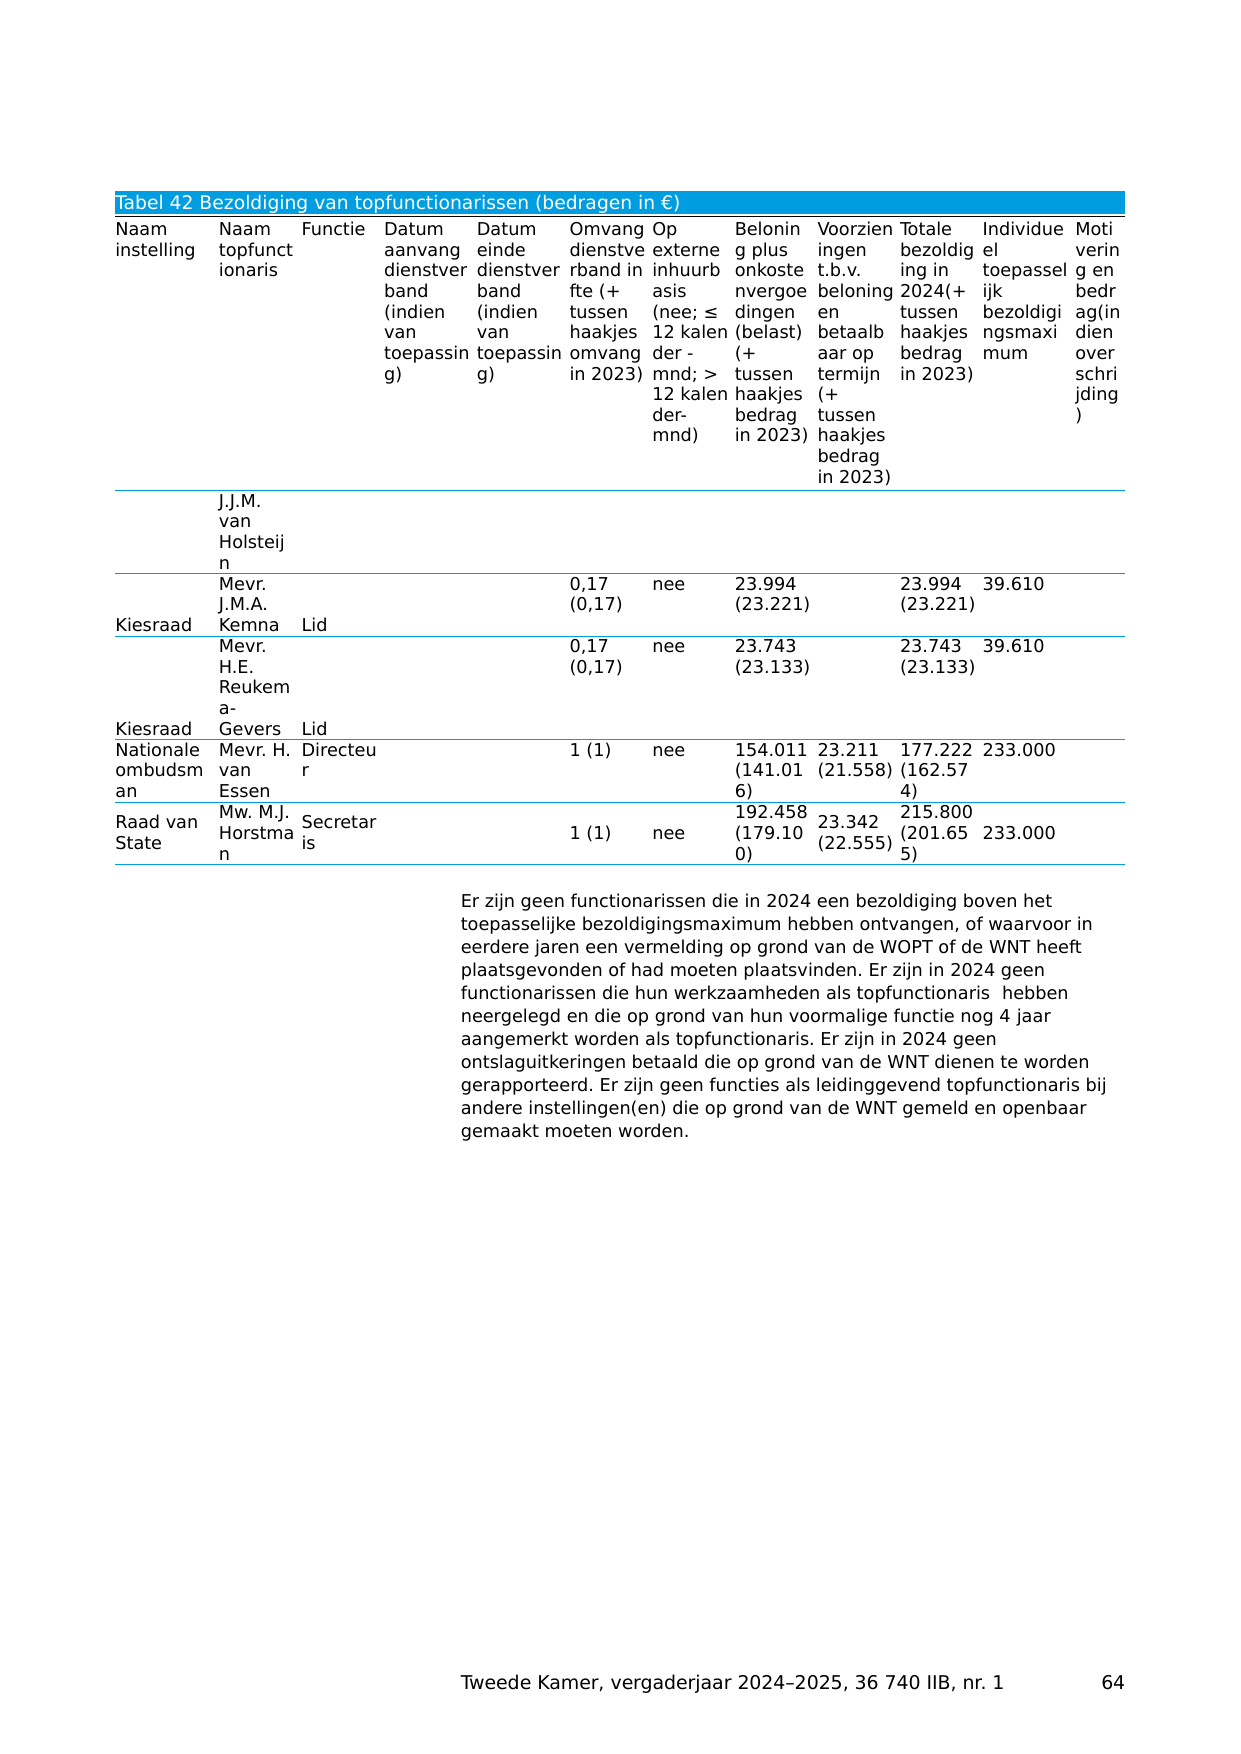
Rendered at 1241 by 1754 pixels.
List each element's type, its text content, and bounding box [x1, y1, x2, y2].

text Er zijn geen functionarissen die in 2024 een bezoldiging boven het toepasselijke bezoldigingsmaximum hebben ontvangen, of waarvoor in eerdere jaren een vermelding op grond van de WOPT of de WNT heeft plaatsgevonden of had moeten plaatsvinden. Er zijn in 2024 geen functionarissen die hun werkzaamheden als topfunctionaris hebben neergelegd en die op grond van hun voormalige functie nog 4 jaar aangemerkt worden als topfunctionaris. Er zijn in 2024 geen ontslaguitkeringen betaald die op grond van de WNT dienen te worden gerapporteerd. Er zijn geen functies als leidinggevend topfunctionaris bij andere instellingen(en) die op grond van de WNT gemeld en openbaar gemaakt moeten worden. [461, 889, 1125, 1142]
table_cell 1 (1) [566, 740, 649, 802]
table_cell Mevr. H.E. Reukema-Gevers [216, 637, 298, 739]
table_cell Individueel toepasselijk bezoldigingsmaximum [980, 217, 1072, 490]
table_cell Directeur [299, 740, 381, 802]
table_cell 23.743 (23.133) [897, 637, 979, 739]
table_cell [474, 574, 566, 636]
table_cell Naam instelling [115, 217, 216, 490]
table_cell Kiesraad [115, 574, 216, 636]
table_cell [897, 491, 979, 573]
table_cell 23.743 (23.133) [732, 637, 814, 739]
table_cell [1072, 491, 1125, 573]
table_cell [814, 574, 897, 636]
table_cell Kiesraad [115, 637, 216, 739]
table_cell [814, 491, 897, 573]
table_cell nee [649, 803, 732, 864]
table_cell 215.800 (201.655) [897, 803, 979, 864]
table_cell nee [649, 740, 732, 802]
table_cell [1072, 574, 1125, 636]
table_cell Mevr. J.M.A. Kemna [216, 574, 298, 636]
table_cell [1072, 637, 1125, 739]
table_cell [115, 491, 216, 573]
table_cell [474, 491, 566, 573]
table_cell 39.610 [980, 574, 1072, 636]
table_cell [814, 637, 897, 739]
table_cell [980, 491, 1072, 573]
table_cell [474, 740, 566, 802]
table_cell [474, 637, 566, 739]
table_cell [1072, 740, 1125, 802]
table_cell 192.458 (179.100) [732, 803, 814, 864]
table_cell 39.610 [980, 637, 1072, 739]
table_cell Mevr. H. van Essen [216, 740, 298, 802]
table_cell Op externe inhuurbasis (nee; ≤ 12 kalender - mnd; > 12 kalender-mnd) [649, 217, 732, 490]
table_cell Nationale ombudsman [115, 740, 216, 802]
table_cell Mw. M.J. Horstman [216, 803, 298, 864]
table_cell nee [649, 574, 732, 636]
table_cell Datum einde dienstverband (indien van toepassing) [474, 217, 566, 490]
table_cell J.J.M. van Holsteijn [216, 491, 298, 573]
table_cell Lid [299, 637, 381, 739]
table_cell 233.000 [980, 803, 1072, 864]
table_cell [381, 740, 474, 802]
table_cell [381, 803, 474, 864]
table_cell Omvang dienstverband in fte (+ tussen haakjes omvang in 2023) [566, 217, 649, 490]
table_cell Raad van State [115, 803, 216, 864]
table_cell [381, 491, 474, 573]
table_cell 23.342 (22.555) [814, 803, 897, 864]
table_cell [299, 491, 381, 573]
table_cell 233.000 [980, 740, 1072, 802]
table_cell [732, 491, 814, 573]
table_cell Functie [299, 217, 381, 490]
table_cell Secretaris [299, 803, 381, 864]
table_cell nee [649, 637, 732, 739]
table_cell 154.011 (141.016) [732, 740, 814, 802]
table_cell 1 (1) [566, 803, 649, 864]
table_cell [381, 574, 474, 636]
table_cell Beloning plus onkostenvergoedingen (belast)(+ tussen haakjes bedrag in 2023) [732, 217, 814, 490]
table_cell Lid [299, 574, 381, 636]
table_cell 177.222 (162.574) [897, 740, 979, 802]
table_cell [649, 491, 732, 573]
table_cell 23.211 (21.558) [814, 740, 897, 802]
table_cell [474, 803, 566, 864]
table_cell Totale bezoldiging in 2024(+ tussen haakjes bedrag in 2023) [897, 217, 979, 490]
table_cell Voorzieningen t.b.v. beloningen betaalbaar op termijn (+ tussen haakjes bedrag in 2023) [814, 217, 897, 490]
table_cell Naam topfunctionaris [216, 217, 298, 490]
table_cell 23.994 (23.221) [732, 574, 814, 636]
table_cell 0,17 (0,17) [566, 637, 649, 739]
table_cell [566, 491, 649, 573]
table_cell 0,17 (0,17) [566, 574, 649, 636]
table_cell [1072, 803, 1125, 864]
table_cell Datum aanvang dienstverband (indien van toepassing) [381, 217, 474, 490]
table_cell 23.994 (23.221) [897, 574, 979, 636]
table_cell [381, 637, 474, 739]
table_cell Motivering en bedrag(indien overschrijding) [1072, 217, 1125, 490]
